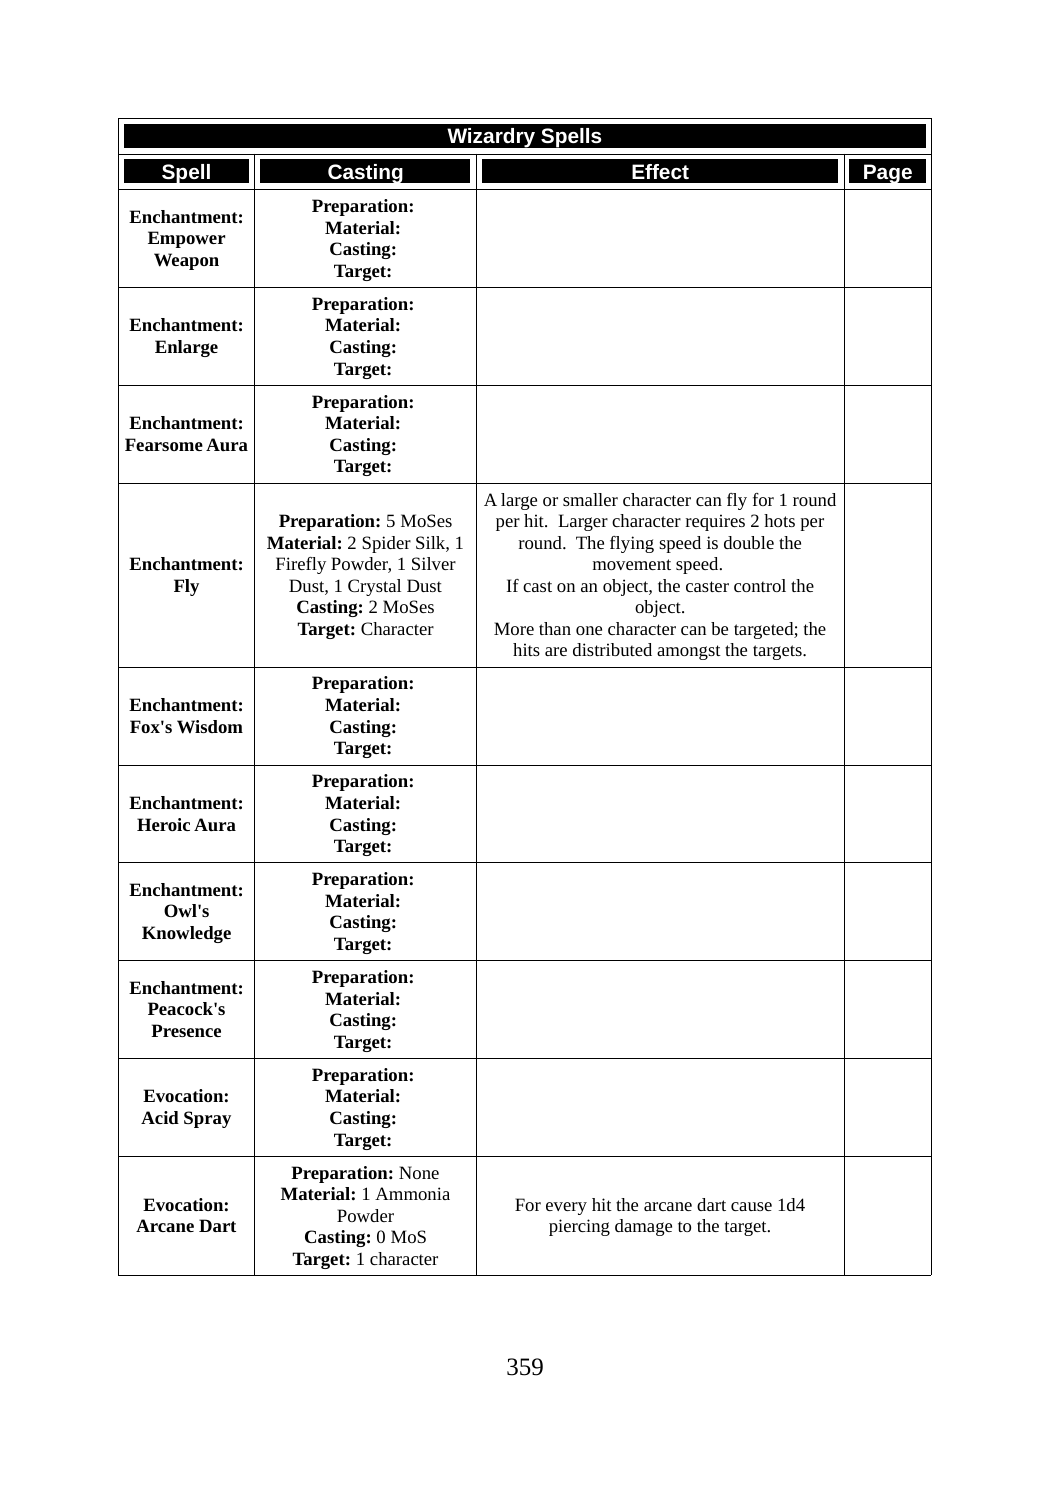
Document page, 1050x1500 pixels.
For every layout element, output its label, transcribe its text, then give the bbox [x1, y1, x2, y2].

table_cell Casting [255, 155, 476, 189]
table_cell [845, 863, 931, 960]
table_cell [477, 668, 844, 764]
table_cell [845, 1157, 931, 1275]
table_cell Preparation: None Material: 1 Ammonia Powder Casting: 0 MoS Target: 1 character [255, 1157, 476, 1275]
table_cell Preparation: Material: Casting: Target: [255, 288, 476, 385]
table_cell Enchantment: Heroic Aura [119, 766, 254, 862]
table_cell [477, 190, 844, 287]
table_cell A large or smaller character can fly for 1 round per hit. Larger character requires 2 hots per round. The flying speed is double the movement speed. If cast on an object, the caster control the object. More than one character can be targeted; the hits are distributed amongst the targets. [477, 484, 844, 667]
table_cell Preparation: Material: Casting: Target: [255, 961, 476, 1058]
table_cell Enchantment: Peacock's Presence [119, 961, 254, 1058]
table_cell [845, 386, 931, 483]
table_cell Preparation: 5 MoSes Material: 2 Spider Silk, 1 Firefly Powder, 1 Silver Dust, 1 Crystal Dust Casting: 2 MoSes Target: Character [255, 484, 476, 667]
table_cell Enchantment: Owl's Knowledge [119, 863, 254, 960]
table_cell Effect [477, 155, 844, 189]
table_cell [477, 1059, 844, 1156]
table_cell Page [845, 155, 931, 189]
table_cell Preparation: Material: Casting: Target: [255, 190, 476, 287]
table_cell Enchantment: Fox's Wisdom [119, 668, 254, 764]
table_cell Preparation: Material: Casting: Target: [255, 1059, 476, 1156]
table_cell Spell [119, 155, 254, 189]
table_cell Evocation: Acid Spray [119, 1059, 254, 1156]
table_cell [845, 190, 931, 287]
table_cell Preparation: Material: Casting: Target: [255, 668, 476, 764]
table_header Wizardry Spells [119, 119, 931, 154]
table_cell [845, 961, 931, 1058]
table_cell Preparation: Material: Casting: Target: [255, 766, 476, 862]
table_cell For every hit the arcane dart cause 1d4 piercing damage to the target. [477, 1157, 844, 1275]
table_cell [477, 766, 844, 862]
table_cell [477, 961, 844, 1058]
table_cell [845, 1059, 931, 1156]
table_cell Enchantment: Fearsome Aura [119, 386, 254, 483]
table_cell Evocation: Arcane Dart [119, 1157, 254, 1275]
table_cell [477, 863, 844, 960]
table_cell Enchantment: Fly [119, 484, 254, 667]
table_cell Enchantment: Enlarge [119, 288, 254, 385]
table_cell [477, 386, 844, 483]
table_cell Preparation: Material: Casting: Target: [255, 863, 476, 960]
table_cell [845, 484, 931, 667]
table_cell [845, 766, 931, 862]
table_cell Preparation: Material: Casting: Target: [255, 386, 476, 483]
table_cell [477, 288, 844, 385]
table_cell [845, 668, 931, 764]
table_cell Enchantment: Empower Weapon [119, 190, 254, 287]
table_cell [845, 288, 931, 385]
